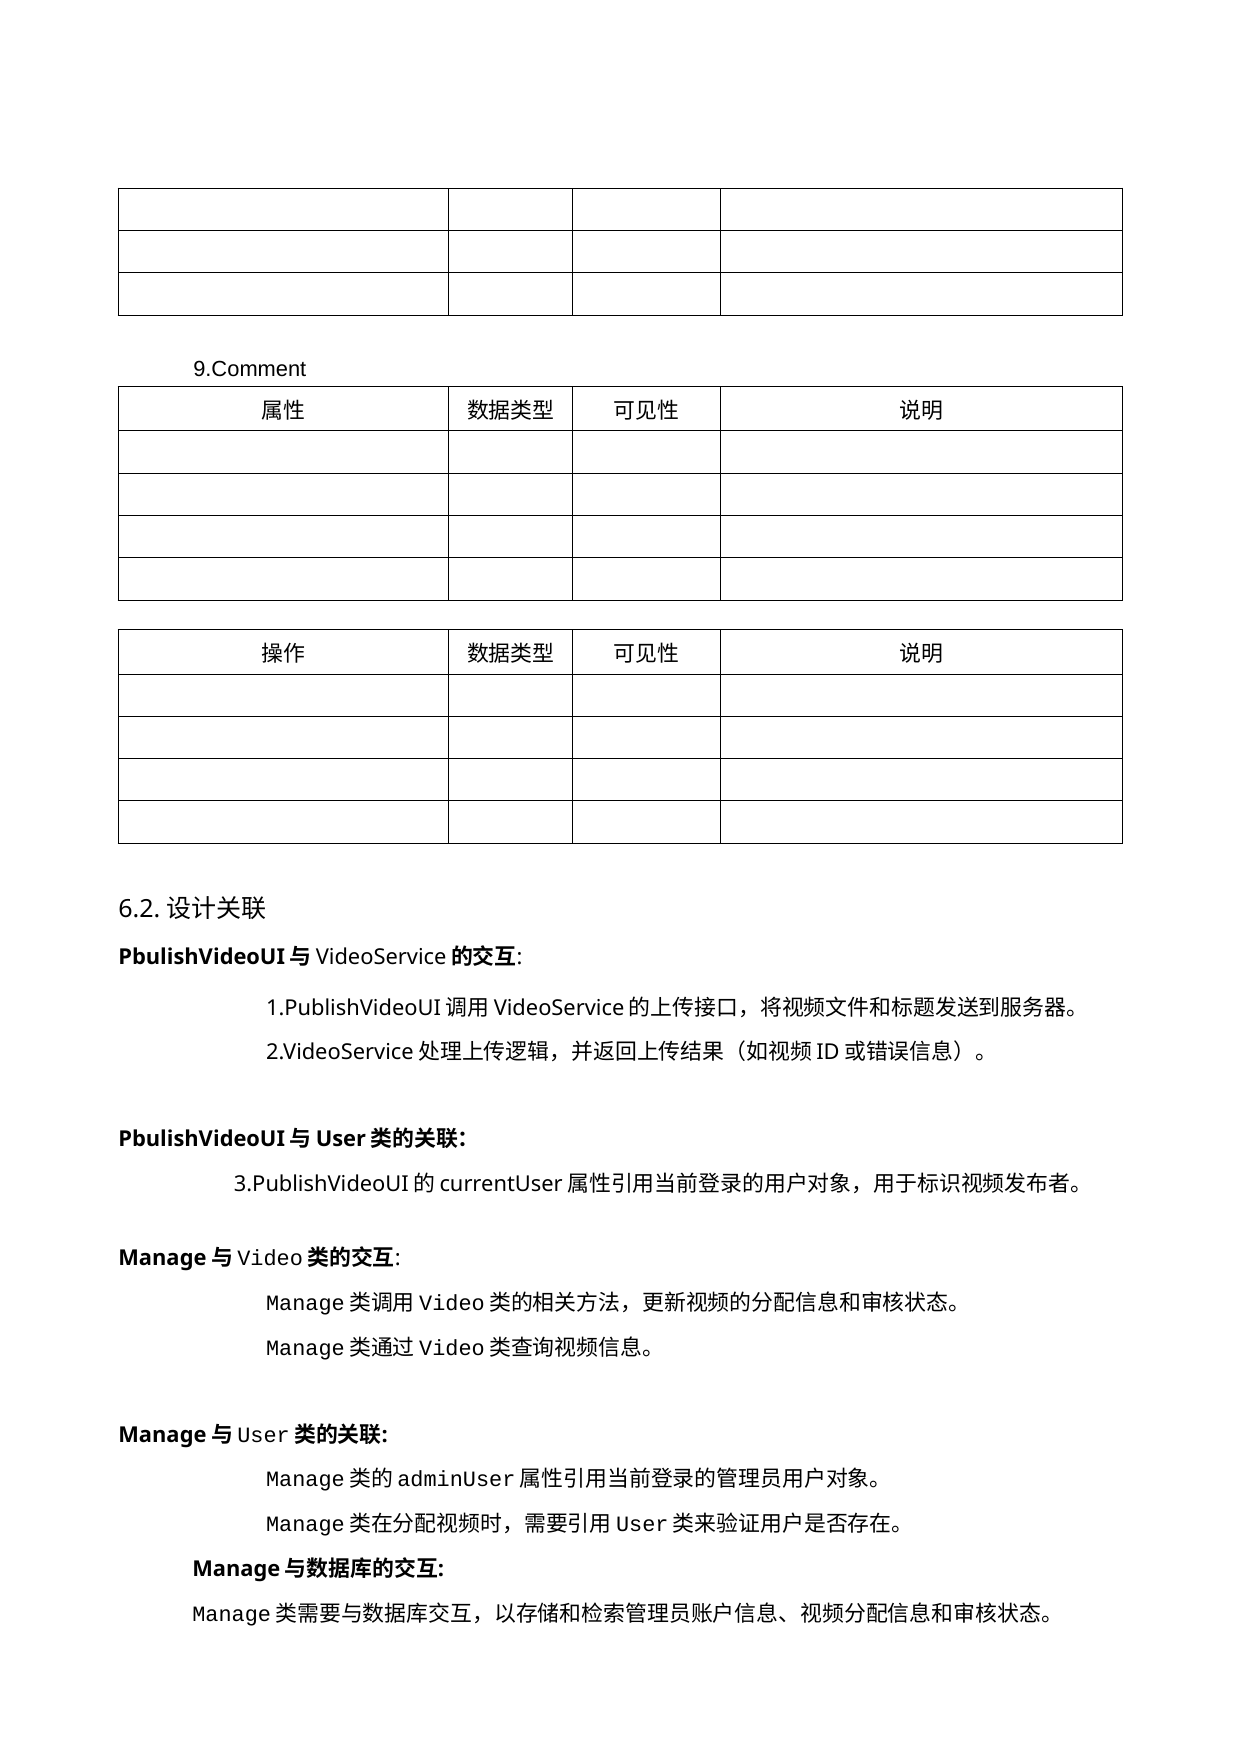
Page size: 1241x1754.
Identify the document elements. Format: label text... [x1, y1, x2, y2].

table_cell [449, 431, 572, 473]
table_cell [449, 717, 572, 758]
table_header 属性 [119, 387, 448, 430]
table_cell [573, 474, 720, 515]
table_cell [449, 558, 572, 599]
table_cell [573, 675, 720, 716]
table_cell [573, 801, 720, 843]
table_cell [449, 231, 572, 272]
table_cell [119, 189, 448, 230]
table_header 可见性 [573, 630, 720, 673]
text Manage与Video类的交互: [118, 1240, 1122, 1272]
table_cell [573, 759, 720, 800]
table_cell [721, 675, 1122, 716]
table_cell [119, 474, 448, 515]
table_cell [119, 231, 448, 272]
table_header 说明 [721, 630, 1122, 673]
table_cell [721, 431, 1122, 473]
table_cell [573, 189, 720, 230]
table_cell [119, 759, 448, 800]
table_cell [721, 231, 1122, 272]
table_cell [119, 431, 448, 473]
list Manage类需要与数据库交互，以存储和检索管理员账户信息、视频分配信息和审核状态。 [162, 1596, 1122, 1628]
text Manage与User类的关联: [118, 1417, 1122, 1449]
table_header 操作 [119, 630, 448, 673]
table_cell [449, 759, 572, 800]
table_cell [449, 273, 572, 314]
table_cell [449, 474, 572, 515]
table_header 说明 [721, 387, 1122, 430]
text 3.PublishVideoUI的currentUser属性引用当前登录的用户对象，用于标识视频发布者。 [118, 1166, 1122, 1197]
table_header 可见性 [573, 387, 720, 430]
table_cell [119, 675, 448, 716]
table_cell [721, 717, 1122, 758]
table_cell [573, 273, 720, 314]
table_cell [721, 516, 1122, 557]
table_cell [721, 474, 1122, 515]
table_cell [573, 516, 720, 557]
list Manage与数据库的交互: [162, 1551, 1122, 1583]
text PbulishVideoUI与VideoService的交互: [118, 939, 1122, 970]
table_cell [119, 273, 448, 314]
table_cell [119, 717, 448, 758]
list Manage类的adminUser属性引用当前登录的管理员用户对象。 [236, 1461, 1122, 1493]
table_cell [721, 801, 1122, 843]
table_cell [721, 189, 1122, 230]
table_cell [449, 189, 572, 230]
list Manage类在分配视频时，需要引用User类来验证用户是否存在。 [236, 1506, 1122, 1538]
table_header 数据类型 [449, 630, 572, 673]
table_cell [449, 801, 572, 843]
table_cell [721, 273, 1122, 314]
table_cell [449, 516, 572, 557]
table_cell [449, 675, 572, 716]
list 1.PublishVideoUI调用VideoService的上传接口，将视频文件和标题发送到服务器。 [236, 990, 1122, 1021]
subtitle 设计关联 [118, 889, 1122, 925]
table_cell [573, 431, 720, 473]
table_cell [119, 516, 448, 557]
table_cell [573, 717, 720, 758]
subtitle 9.Comment [118, 356, 1122, 381]
table_cell [119, 801, 448, 843]
table_cell [573, 231, 720, 272]
table_cell [721, 759, 1122, 800]
table_header 数据类型 [449, 387, 572, 430]
list 2.VideoService处理上传逻辑，并返回上传结果（如视频ID或错误信息）。 [236, 1034, 1122, 1066]
list Manage类通过Video类查询视频信息。 [236, 1330, 1122, 1362]
text PbulishVideoUI与User类的关联： [118, 1121, 1122, 1153]
table_cell [119, 558, 448, 599]
list Manage类调用Video类的相关方法，更新视频的分配信息和审核状态。 [236, 1285, 1122, 1317]
table_cell [573, 558, 720, 599]
table_cell [721, 558, 1122, 599]
